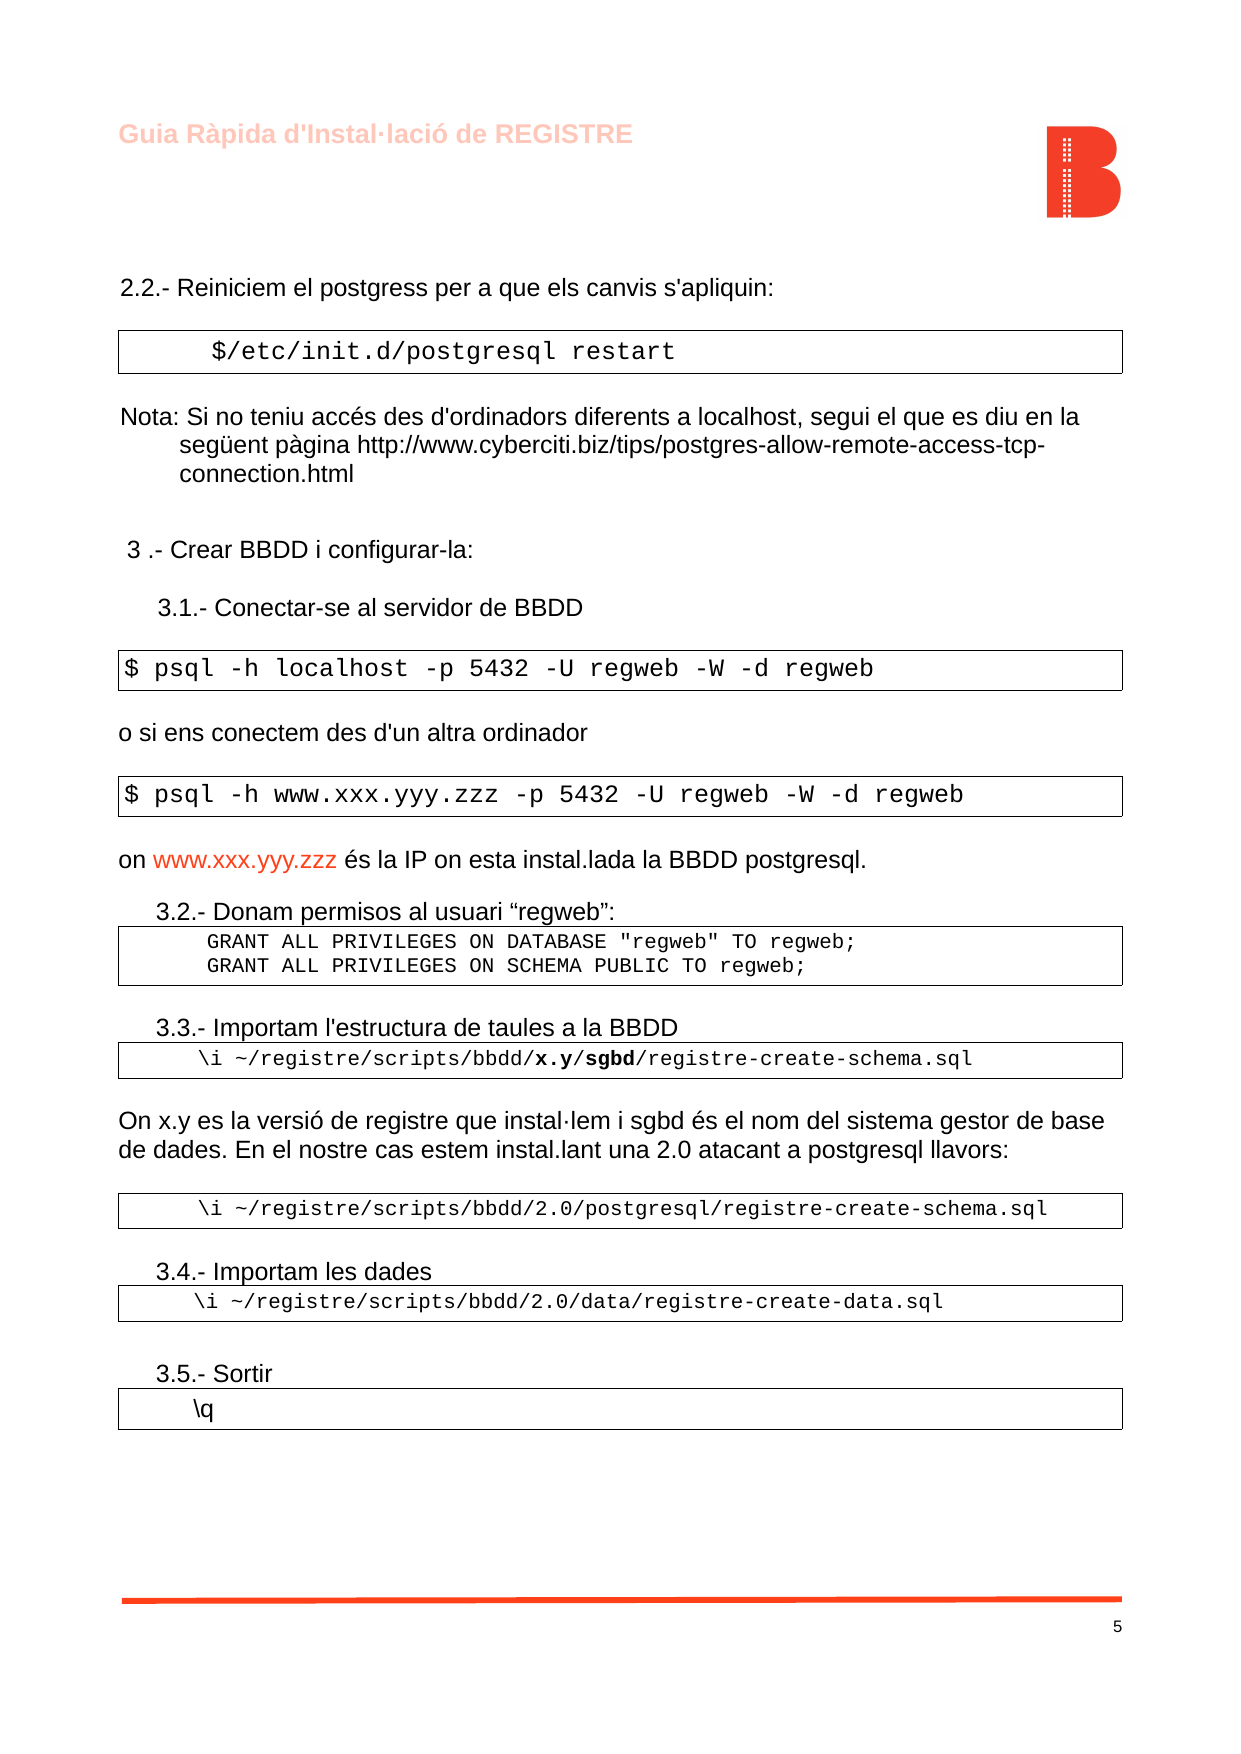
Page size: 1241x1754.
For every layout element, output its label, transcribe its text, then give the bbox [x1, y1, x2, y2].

list Conectar-se al servidor de BBDD [157, 592, 1122, 621]
text Nota: Si no teniu accés des d'ordinadors diferents a localhost, segui el que es diu en la següent pàgina http://www.cyberciti.biz/tips/postgres-allow-remote-access-tcp-connection.html [120, 401, 1122, 488]
picture [1036, 124, 1130, 221]
list Crear BBDD i configurar-la: [120, 535, 1122, 564]
list Sortir [156, 1359, 1122, 1388]
list Donam permisos al usuari “regweb”: [156, 897, 1122, 926]
table_header $/etc/init.d/postgresql restart [119, 331, 1122, 373]
list Importam l'estructura de taules a la BBDD [156, 1013, 1122, 1042]
text On x.y es la versió de registre que instal·lem i sgbd és el nom del sistema gestor de base de dades. En el nostre cas estem instal.lant una 2.0 atacant a postgresql llavors: [118, 1106, 1122, 1164]
text o si ens conectem des d'un altra ordinador [118, 718, 1122, 747]
list Reiniciem el postgress per a que els canvis s'apliquin: [120, 273, 1122, 301]
table_header \i ~/registre/scripts/bbdd/2.0/postgresql/registre-create-schema.sql [119, 1194, 1122, 1228]
table_header $ psql -h www.xxx.yyy.zzz -p 5432 -U regweb -W -d regweb [119, 777, 1122, 816]
list Importam les dades [156, 1257, 1122, 1285]
table_header \i ~/registre/scripts/bbdd/x.y/sgbd/registre-create-schema.sql [119, 1043, 1122, 1077]
table_header $ psql -h localhost -p 5432 -U regweb -W -d regweb [119, 651, 1122, 689]
table_header \q [119, 1389, 1122, 1428]
table_header \i ~/registre/scripts/bbdd/2.0/data/registre-create-data.sql [119, 1286, 1122, 1321]
text on www.xxx.yyy.zzz és la IP on esta instal.lada la BBDD postgresql. [118, 844, 1122, 873]
table_header GRANT ALL PRIVILEGES ON DATABASE "regweb" TO regweb; GRANT ALL PRIVILEGES ON SCHEMA PUBLIC TO regweb; [119, 927, 1122, 984]
